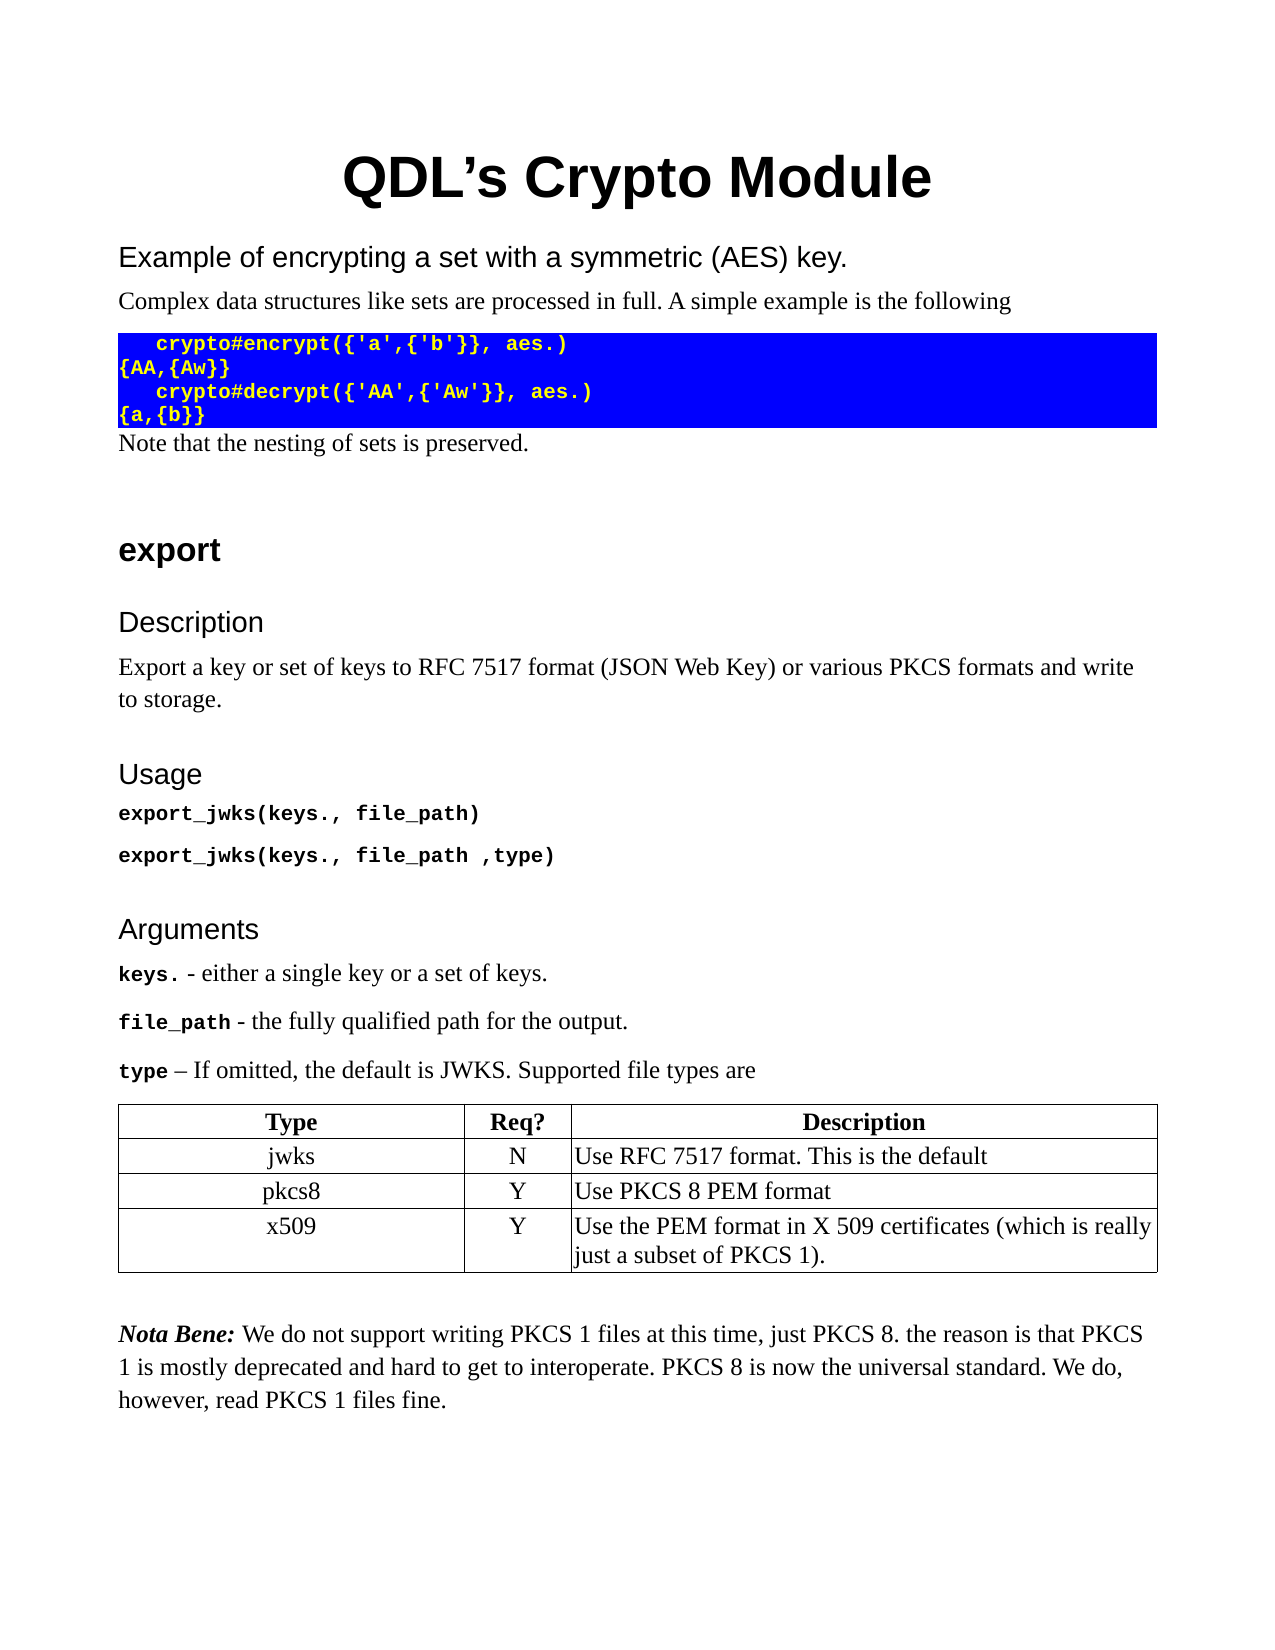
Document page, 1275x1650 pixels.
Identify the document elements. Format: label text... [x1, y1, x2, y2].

table_cell Use RFC 7517 format. This is the default [572, 1139, 1157, 1173]
table_cell jwks [119, 1139, 464, 1173]
text crypto#decrypt({'AA',{'Aw'}}, aes.) {a,{b}} [118, 381, 1157, 428]
table_header Type [119, 1105, 464, 1138]
table_cell Y [465, 1174, 571, 1208]
text crypto#encrypt({'a',{'b'}}, aes.) {AA,{Aw}} [118, 333, 1157, 381]
subtitle Usage [118, 757, 1157, 791]
table_cell N [465, 1139, 571, 1173]
text file_path - the fully qualified path for the output. [118, 1006, 1157, 1036]
text type – If omitted, the default is JWKS. Supported file types are [118, 1055, 1157, 1084]
table_cell Y [465, 1209, 571, 1272]
text Nota Bene: We do not support writing PKCS 1 files at this time, just PKCS 8. the reason is that PKCS 1 is mostly deprecated and hard to get to interoperate. PKCS 8 is now the universal standard. We do, however, read PKCS 1 files fine. [118, 1319, 1157, 1414]
subtitle export [118, 529, 1157, 568]
table_cell pkcs8 [119, 1174, 464, 1208]
table_cell Use the PEM format in X 509 certificates (which is really just a subset of PKCS 1). [572, 1209, 1157, 1272]
text Export a key or set of keys to RFC 7517 format (JSON Web Key) or various PKCS formats and write to storage. [118, 652, 1157, 713]
subtitle Arguments [118, 912, 1157, 945]
text export_jwks(keys., file_path ,type) [118, 845, 1157, 869]
table_header Description [572, 1105, 1157, 1138]
text keys. - either a single key or a set of keys. [118, 958, 1157, 987]
text Note that the nesting of sets is preserved. [118, 428, 1157, 490]
text export_jwks(keys., file_path) [118, 803, 1157, 827]
subtitle Example of encrypting a set with a symmetric (AES) key. [118, 240, 1157, 273]
subtitle Description [118, 606, 1157, 639]
table_cell x509 [119, 1209, 464, 1272]
table_header Req? [465, 1105, 571, 1138]
table_cell Use PKCS 8 PEM format [572, 1174, 1157, 1208]
text Complex data structures like sets are processed in full. A simple example is the following [118, 286, 1157, 314]
